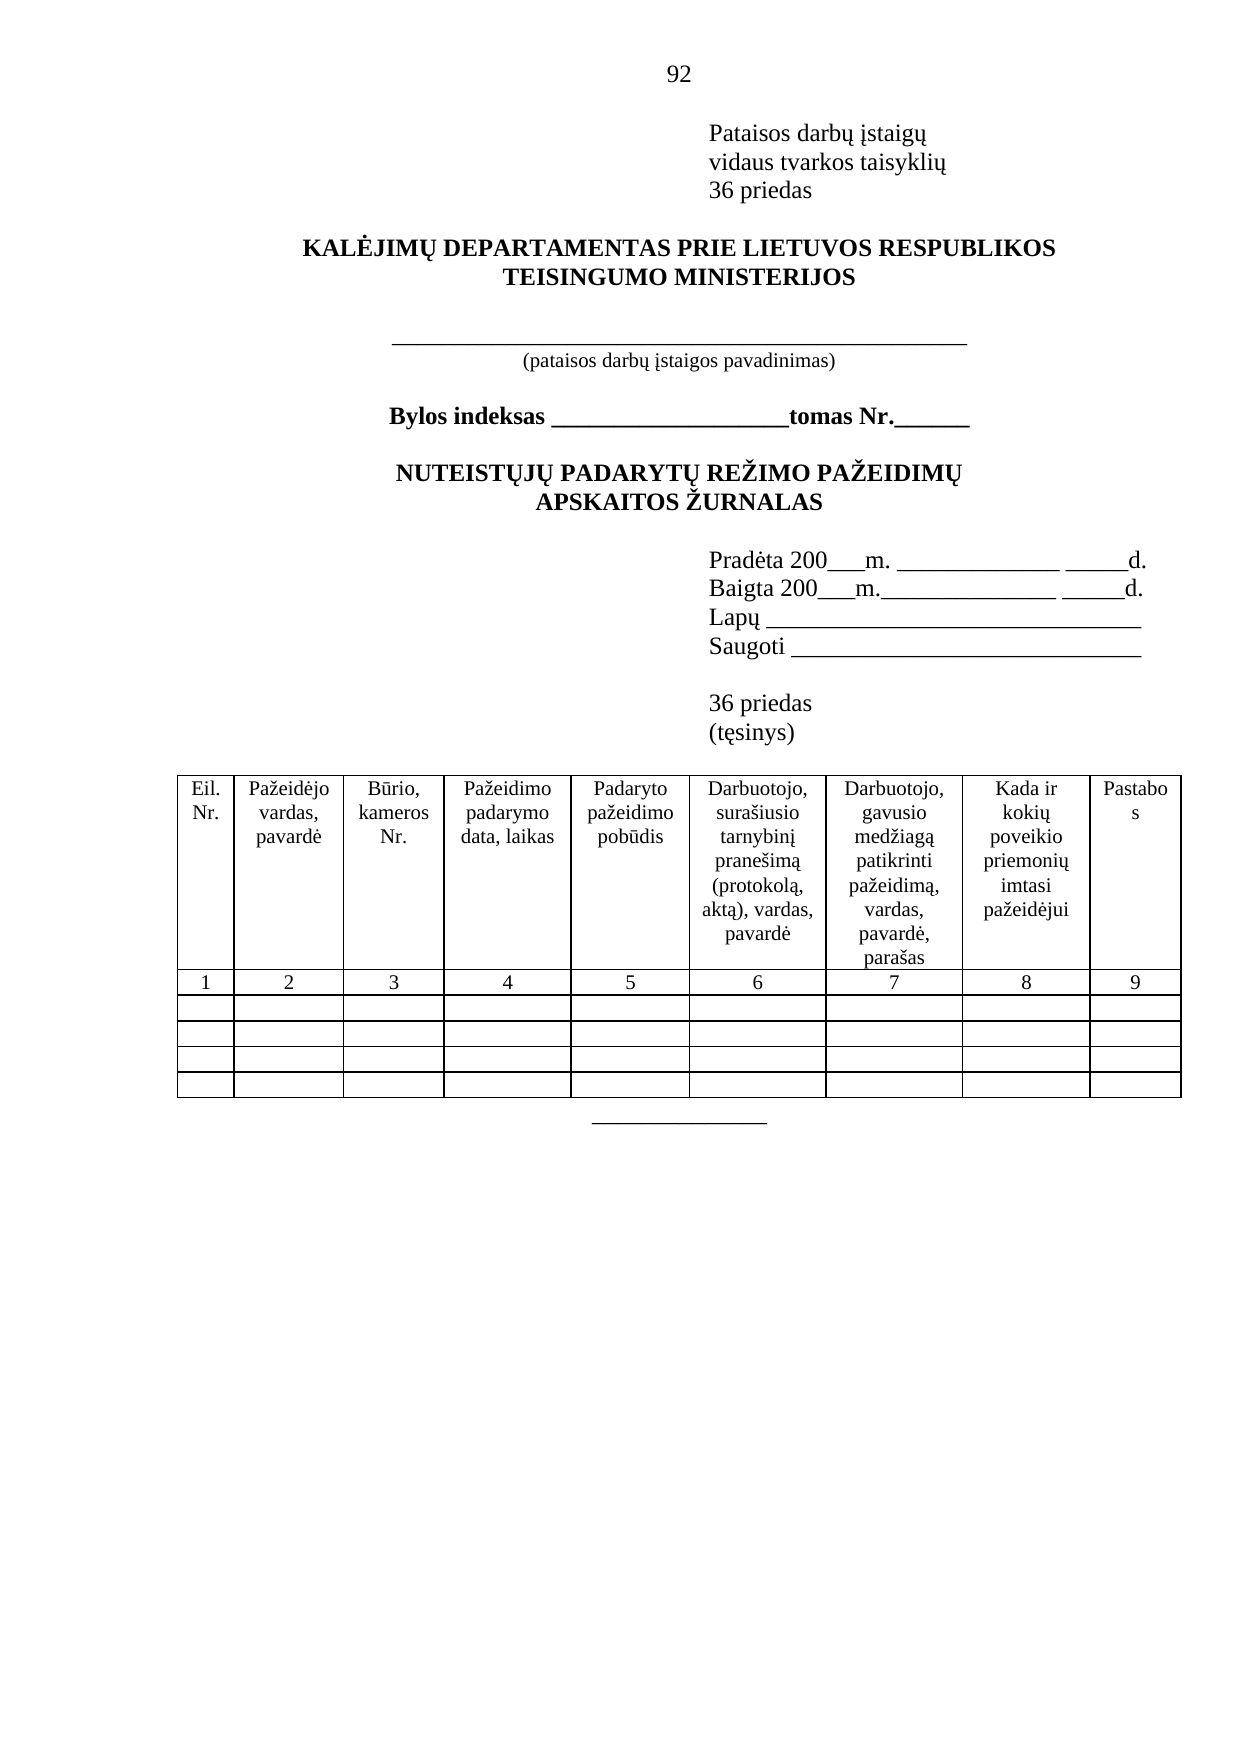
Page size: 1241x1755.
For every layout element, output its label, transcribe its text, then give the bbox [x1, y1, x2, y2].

text 36 priedas [177, 688, 1181, 717]
text TEISINGUMO MINISTERIJOS [177, 262, 1181, 291]
table_cell 2 [235, 970, 343, 994]
table_cell 6 [690, 970, 825, 994]
table_header Būrio, kameros Nr. [344, 776, 443, 969]
table_cell 5 [572, 970, 689, 994]
table_cell [235, 996, 343, 1020]
text Baigta 200___m.______________ _____d. [177, 573, 1181, 602]
table_cell [235, 1047, 343, 1071]
table_cell 1 [178, 970, 233, 994]
text ______________ [177, 1098, 1181, 1127]
table_header Padaryto pažeidimo pobūdis [572, 776, 689, 969]
table_cell [572, 1022, 689, 1046]
text Bylos indeksas ___________________tomas Nr.______ [177, 401, 1181, 430]
text (tęsinys) [177, 717, 1181, 746]
table_cell [178, 1047, 233, 1071]
text 36 priedas [177, 176, 1181, 204]
table_header Kada ir kokių poveikio priemonių imtasi pažeidėjui [963, 776, 1089, 969]
table_cell [1091, 1047, 1180, 1071]
table_cell [963, 1047, 1089, 1071]
table_cell [572, 996, 689, 1020]
table_cell [178, 1073, 233, 1097]
table_cell [445, 1022, 570, 1046]
text ______________________________________________ [177, 319, 1181, 348]
text NUTEISTŲJŲ PADARYTŲ REŽIMO PAŽEIDIMŲ [177, 458, 1181, 487]
table_cell [1091, 1073, 1180, 1097]
table_cell [344, 996, 443, 1020]
table_cell [690, 996, 825, 1020]
table_cell [178, 996, 233, 1020]
table_cell [445, 1073, 570, 1097]
table_cell [963, 1073, 1089, 1097]
text Pataisos darbų įstaigų [709, 118, 1181, 147]
table_cell [827, 1047, 962, 1071]
table_cell [235, 1073, 343, 1097]
text Lapų ______________________________ [177, 602, 1181, 631]
table_cell [963, 1022, 1089, 1046]
table_cell [178, 1022, 233, 1046]
table_cell [827, 1073, 962, 1097]
text (pataisos darbų įstaigos pavadinimas) [177, 348, 1181, 372]
table_cell [344, 1022, 443, 1046]
table_cell [1091, 1022, 1180, 1046]
table_cell [445, 996, 570, 1020]
table_cell [827, 1022, 962, 1046]
text KALĖJIMŲ DEPARTAMENTAS PRIE LIETUVOS RESPUBLIKOS [177, 233, 1181, 262]
text vidaus tvarkos taisyklių [177, 147, 1181, 176]
table_cell [572, 1047, 689, 1071]
text Pradėta 200___m. _____________ _____d. [177, 545, 1181, 573]
table_cell [827, 996, 962, 1020]
table_cell 9 [1091, 970, 1180, 994]
table_header Eil. Nr. [178, 776, 233, 969]
table_cell 3 [344, 970, 443, 994]
text APSKAITOS ŽURNALAS [177, 487, 1181, 516]
table_cell [690, 1073, 825, 1097]
table_cell [344, 1073, 443, 1097]
table_cell 8 [963, 970, 1089, 994]
table_cell [344, 1047, 443, 1071]
table_cell [963, 996, 1089, 1020]
table_cell [572, 1073, 689, 1097]
table_header Darbuotojo, gavusio medžiagą patikrinti pažeidimą, vardas, pavardė, parašas [827, 776, 962, 969]
table_header Pažeidėjo vardas, pavardė [235, 776, 343, 969]
table_cell [690, 1047, 825, 1071]
table_header Darbuotojo, surašiusio tarnybinį pranešimą (protokolą, aktą), vardas, pavardė [690, 776, 825, 969]
table_header Pažeidimo padarymo data, laikas [445, 776, 570, 969]
table_header Pastabos [1091, 776, 1180, 969]
table_cell [1091, 996, 1180, 1020]
table_cell [445, 1047, 570, 1071]
table_cell 7 [827, 970, 962, 994]
table_cell 4 [445, 970, 570, 994]
text Saugoti ____________________________ [177, 631, 1181, 660]
table_cell [690, 1022, 825, 1046]
table_cell [235, 1022, 343, 1046]
